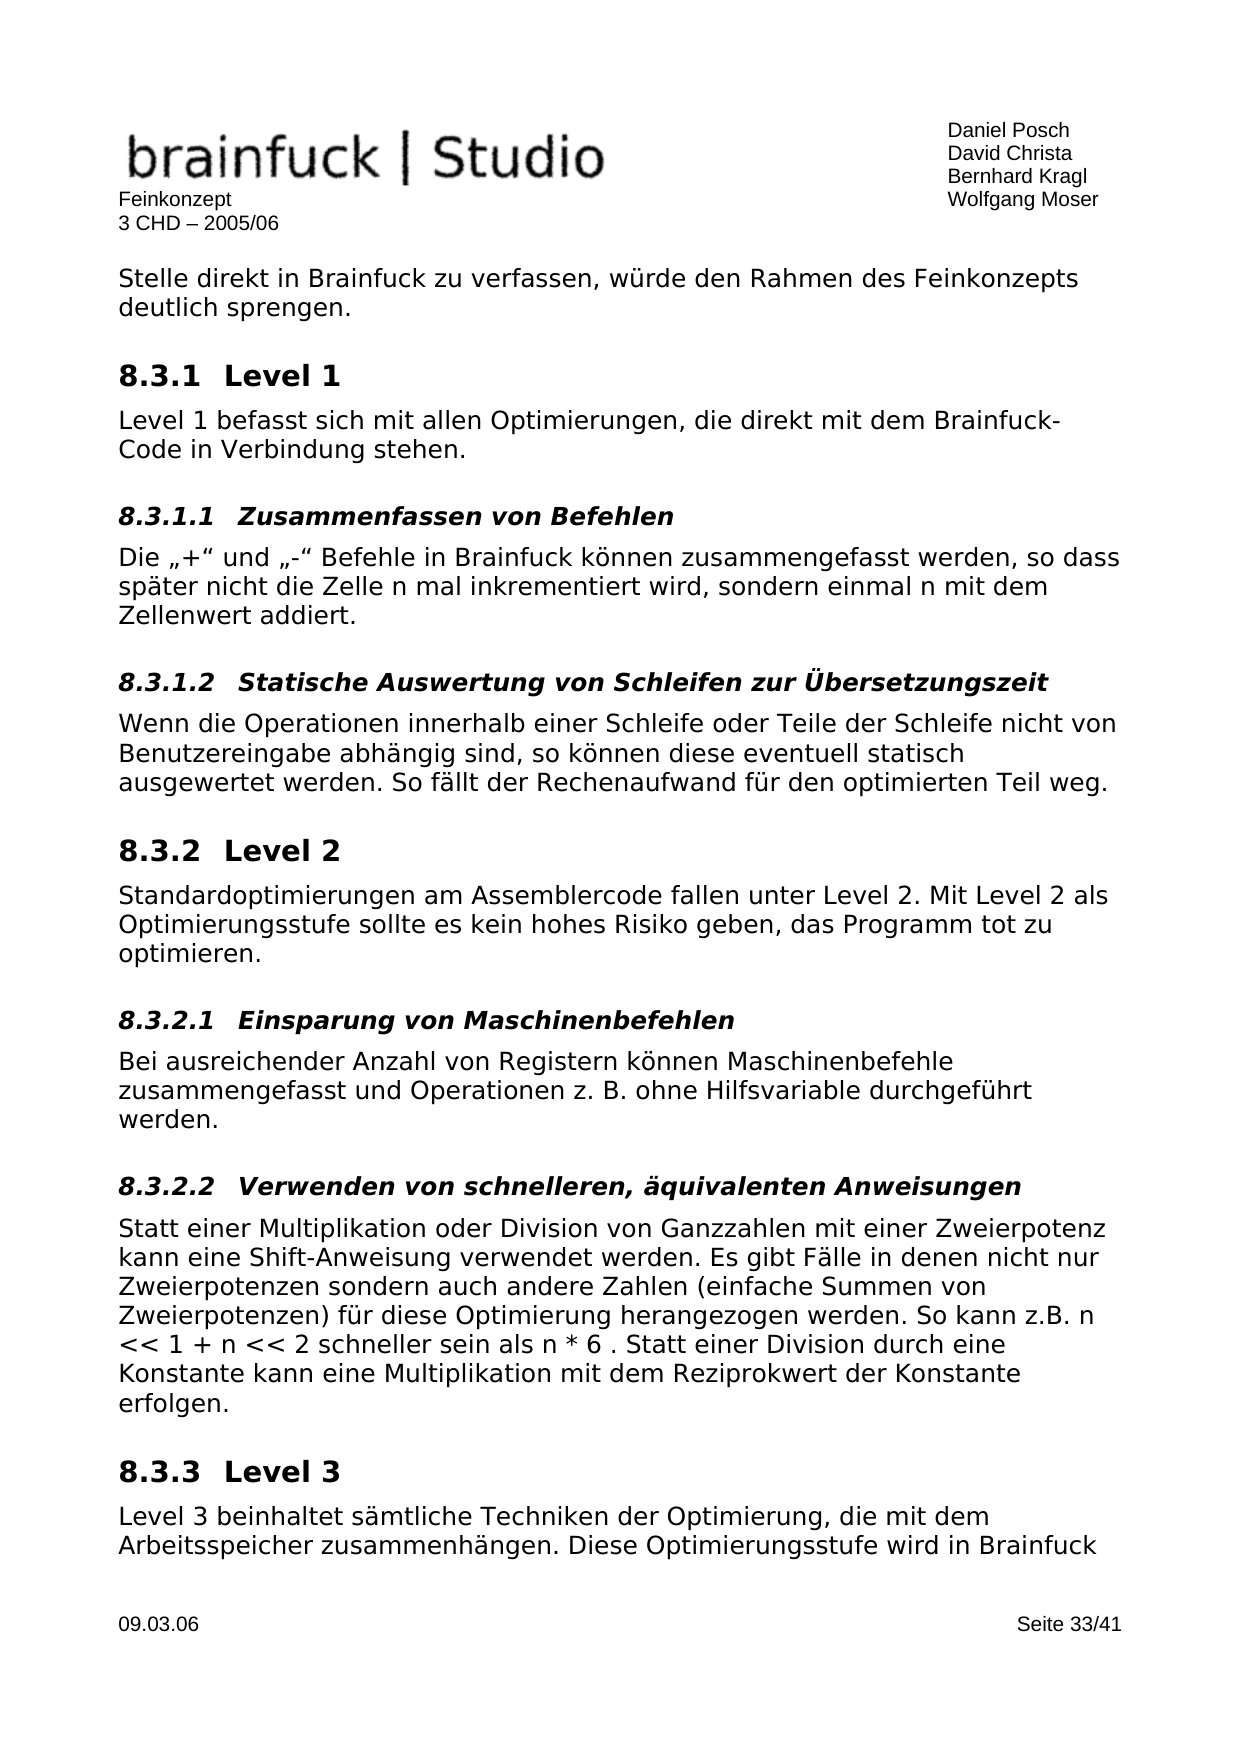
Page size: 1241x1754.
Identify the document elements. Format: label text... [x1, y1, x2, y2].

subtitle Level 1 [118, 359, 1122, 393]
text Level 3 beinhaltet sämtliche Techniken der Optimierung, die mit dem Arbeitsspeicher zusammenhängen. Diese Optimierungsstufe wird in Brainfuck [118, 1502, 1122, 1560]
subtitle Einsparung von Maschinenbefehlen [118, 1006, 1122, 1035]
text Bei ausreichender Anzahl von Registern können Maschinenbefehle zusammengefasst und Operationen z. B. ohne Hilfsvariable durchgeführt werden. [118, 1047, 1122, 1135]
text Stelle direkt in Brainfuck zu verfassen, würde den Rahmen des Feinkonzepts deutlich sprengen. [118, 264, 1122, 322]
text Level 1 befasst sich mit allen Optimierungen, die direkt mit dem Brainfuck-Code in Verbindung stehen. [118, 406, 1122, 464]
text Die „+“ und „-“ Befehle in Brainfuck können zusammengefasst werden, so dass später nicht die Zelle n mal inkrementiert wird, sondern einmal n mit dem Zellenwert addiert. [118, 543, 1122, 631]
subtitle Verwenden von schnelleren, äquivalenten Anweisungen [118, 1172, 1122, 1201]
subtitle Statische Auswertung von Schleifen zur Übersetzungszeit [118, 668, 1122, 697]
text Standardoptimierungen am Assemblercode fallen unter Level 2. Mit Level 2 als Optimierungsstufe sollte es kein hohes Risiko geben, das Programm tot zu optimieren. [118, 881, 1122, 968]
picture [118, 118, 609, 187]
text Wenn die Operationen innerhalb einer Schleife oder Teile der Schleife nicht von Benutzereingabe abhängig sind, so können diese eventuell statisch ausgewertet werden. So fällt der Rechenaufwand für den optimierten Teil weg. [118, 709, 1122, 797]
subtitle Zusammenfassen von Befehlen [118, 502, 1122, 531]
subtitle Level 2 [118, 834, 1122, 868]
subtitle Level 3 [118, 1455, 1122, 1489]
text Statt einer Multiplikation oder Division von Ganzzahlen mit einer Zweierpotenz kann eine Shift-Anweisung verwendet werden. Es gibt Fälle in denen nicht nur Zweierpotenzen sondern auch andere Zahlen (einfache Summen von Zweierpotenzen) für diese Optimierung herangezogen werden. So kann z.B. n << 1 + n << 2 schneller sein als n * 6 . Statt einer Division durch eine Konstante kann eine Multiplikation mit dem Reziprokwert der Konstante erfolgen. [118, 1214, 1122, 1418]
